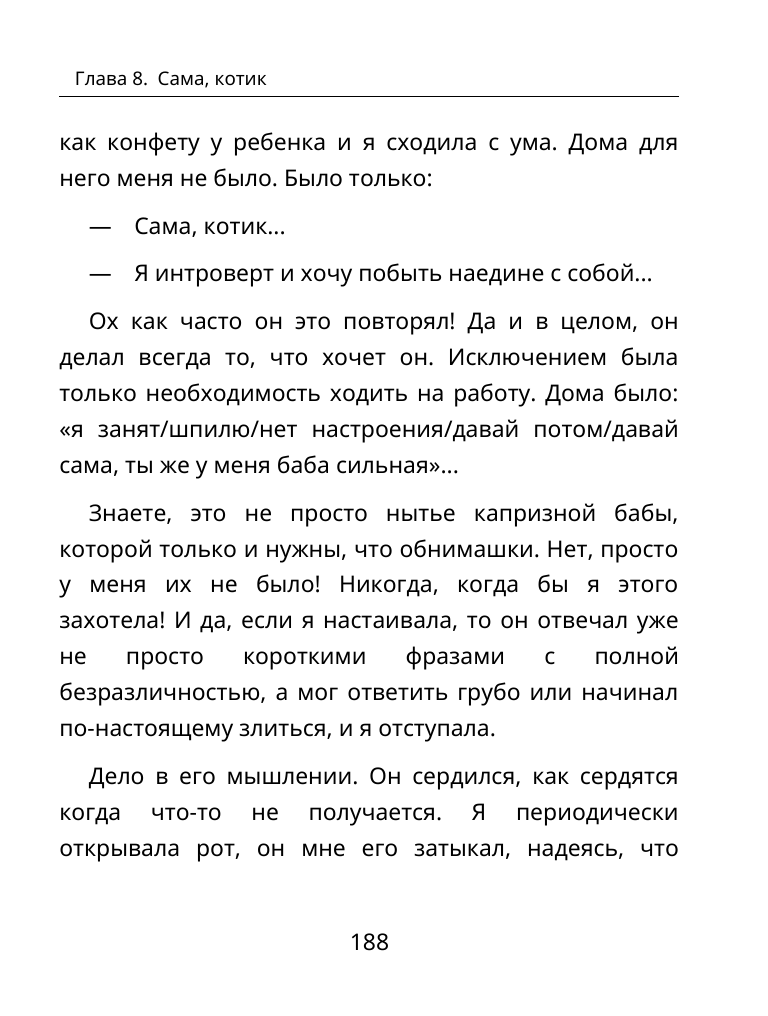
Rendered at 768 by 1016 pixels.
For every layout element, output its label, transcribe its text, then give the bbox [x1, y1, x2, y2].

text Дело в его мышлении. Он сердился, как сердятся когда что-то не получается. Я периодически открывала рот, он мне его затыкал, надеясь, что [59, 760, 679, 863]
text Знаете, это не просто нытье капризной бабы, которой только и нужны, что обнимашки. Нет, просто у меня их не было! Никогда, когда бы я этого захотела! И да, если я настаивала, то он отвечал уже не просто короткими фразами с полной безразличностью, а мог ответить грубо или начинал по-настоящему злиться, и я отступала. [59, 497, 679, 743]
list Сама, котик... [59, 210, 679, 241]
list Я интроверт и хочу побыть наедине с собой... [59, 257, 679, 289]
text как конфету у ребенка и я сходила с ума. Дома для него меня не было. Было только: [59, 126, 679, 193]
text Ох как часто он это повторял! Да и в целом, он делал всегда то, что хочет он. Исключением была только необходимость ходить на работу. Дома было: «я занят/шпилю/нет настроения/давай потом/давай сама, ты же у меня баба сильная»... [59, 305, 679, 480]
